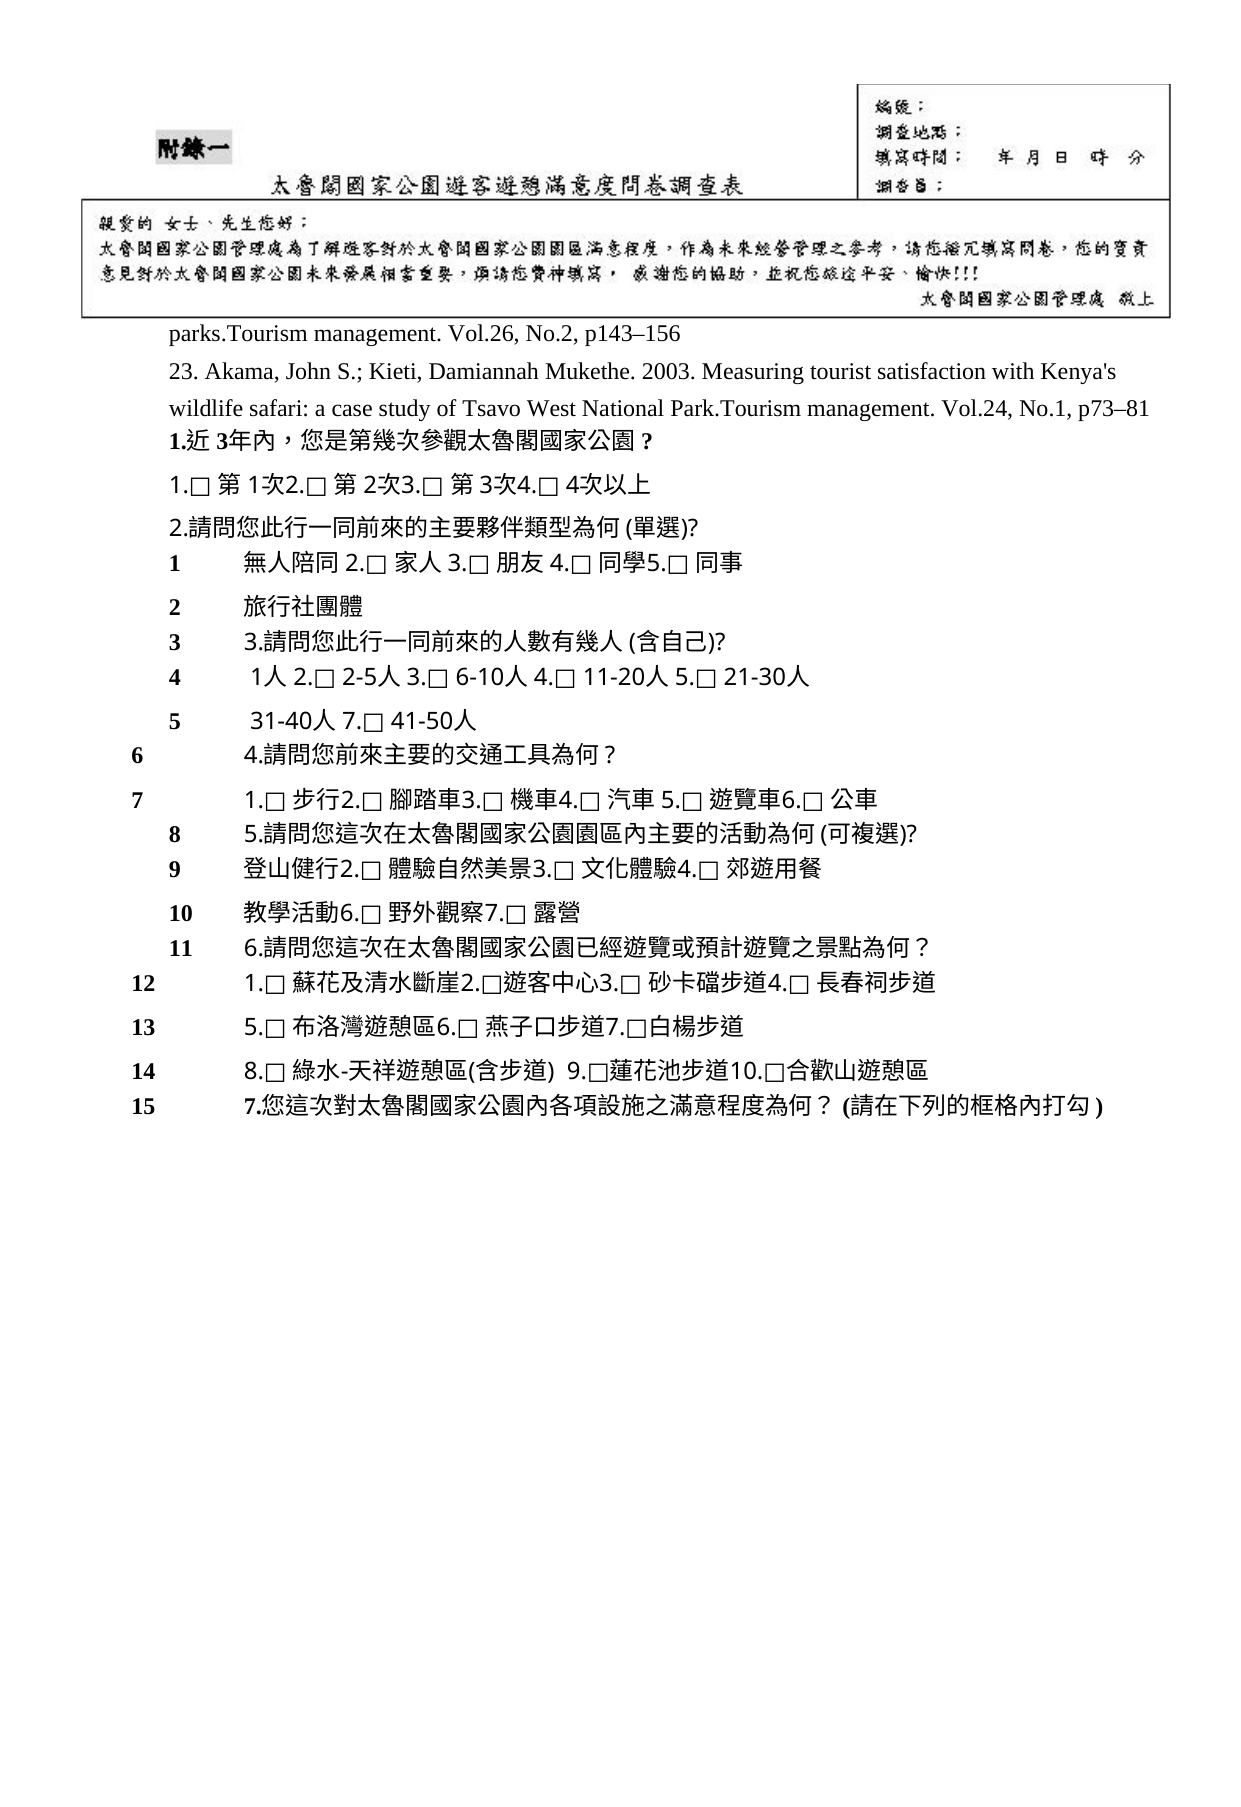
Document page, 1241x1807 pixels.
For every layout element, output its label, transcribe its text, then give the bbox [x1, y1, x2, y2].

list 1人 2.□ 2-5人 3.□ 6-10人 4.□ 11-20人 5.□ 21-30人 [169, 657, 1160, 692]
list 1.□ 蘇花及清水斷崖2.□遊客中心3.□ 砂卡礑步道4.□ 長春祠步道 [131, 964, 1160, 998]
text 23. Akama, John S.; Kieti, Damiannah Mukethe. 2003. Measuring tourist satisfaction with Kenya's wildlife safari: a case study of Tsavo West National Park.Tourism management. Vol.24, No.1, p73–81 [169, 347, 1160, 422]
list 教學活動6.□ 野外觀察7.□ 露營 [169, 894, 1160, 929]
list 5.請問您這次在太魯閣國家公園園區內主要的活動為何 (可複選)? [169, 815, 1160, 850]
text 2.請問您此行一同前來的主要夥伴類型為何 (單選)? [169, 509, 1160, 543]
text 1.□ 第 1次2.□ 第 2次3.□ 第 3次4.□ 4次以上 [169, 465, 1160, 500]
list 6.請問您這次在太魯閣國家公園已經遊覽或預計遊覽之景點為何？ [169, 929, 1160, 964]
list 無人陪同 2.□ 家人 3.□ 朋友 4.□ 同學5.□ 同事 [169, 543, 1160, 578]
list 登山健行2.□ 體驗自然美景3.□ 文化體驗4.□ 郊遊用餐 [169, 850, 1160, 885]
list 7.您這次對太魯閣國家公園內各項設施之滿意程度為何？ (請在下列的框格內打勾 ) [131, 1087, 1160, 1121]
text 1.近 3年內，您是第幾次參觀太魯閣國家公園 ? [169, 422, 1160, 457]
list 旅行社團體 [169, 588, 1160, 622]
list 1.□ 步行2.□ 腳踏車3.□ 機車4.□ 汽車 5.□ 遊覽車6.□ 公車 [131, 780, 1160, 815]
list 8.□ 綠水-天祥遊憩區(含步道) 9.□蓮花池步道10.□合歡山遊憩區 [131, 1052, 1160, 1087]
list 3.請問您此行一同前來的人數有幾人 (含自己)? [169, 622, 1160, 657]
list 5.□ 布洛灣遊憩區6.□ 燕子口步道7.□白楊步道 [131, 1008, 1160, 1043]
list 31-40人 7.□ 41-50人 [169, 701, 1160, 736]
picture [81, 84, 1171, 320]
list 4.請問您前來主要的交通工具為何 ? [131, 736, 1160, 771]
text parks.Tourism management. Vol.26, No.2, p143–156 [169, 320, 1160, 347]
